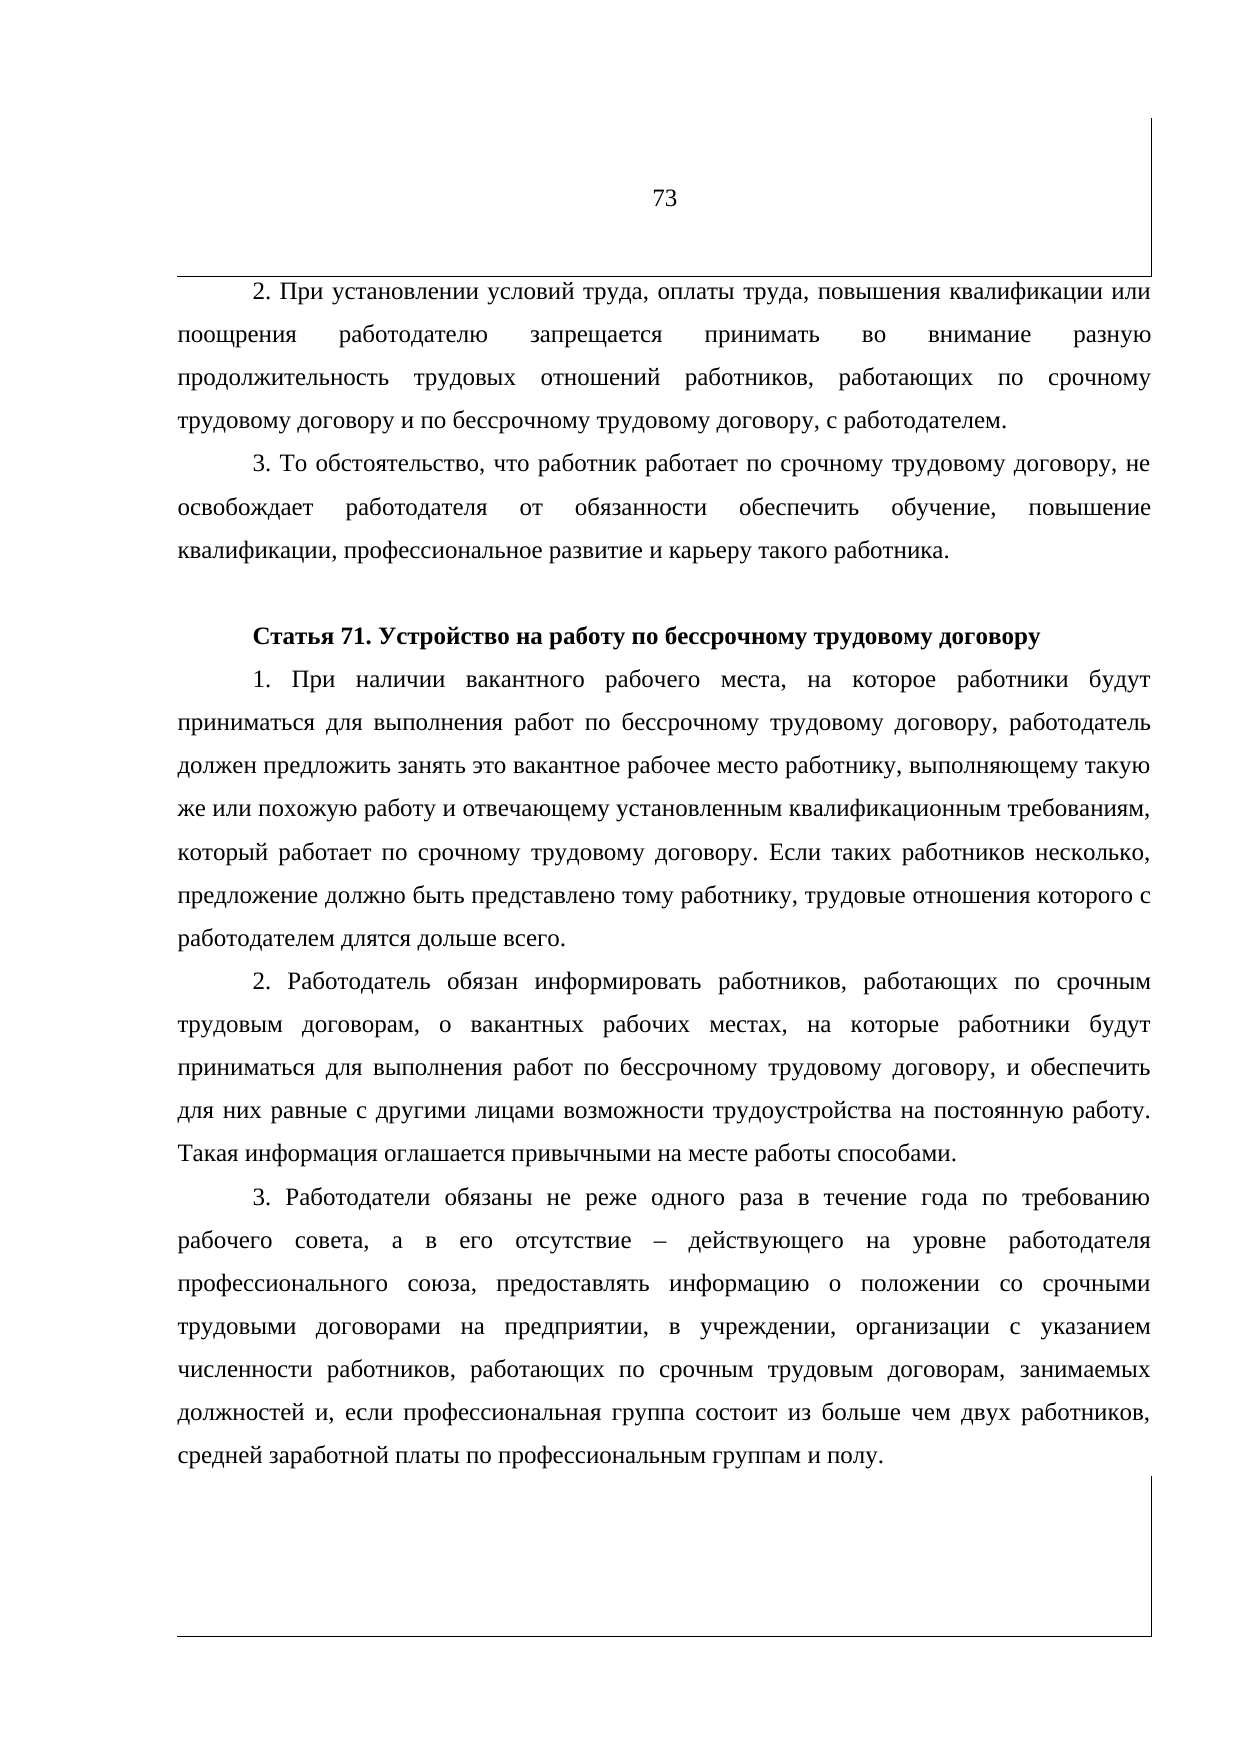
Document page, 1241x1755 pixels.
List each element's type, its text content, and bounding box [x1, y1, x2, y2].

text 2. При установлении условий труда, оплаты труда, повышения квалификации или поощрения работодателю запрещается принимать во внимание разную продолжительность трудовых отношений работников, работающих по срочному трудовому договору и по бессрочному трудовому договору, с работодателем. [177, 276, 1152, 434]
text 1. При наличии вакантного рабочего места, на которое работники будут приниматься для выполнения работ по бессрочному трудовому договору, работодатель должен предложить занять это вакантное рабочее место работнику, выполняющему такую же или похожую работу и отвечающему установленным квалификационным требованиям, который работает по срочному трудовому договору. Если таких работников несколько, предложение должно быть представлено тому работнику, трудовые отношения которого с работодателем длятся дольше всего. [177, 664, 1152, 952]
subtitle Статья 71. Устройство на работу по бессрочному трудовому договору [177, 621, 1152, 650]
text 3. То обстоятельство, что работник работает по срочному трудовому договору, не освобождает работодателя от обязанности обеспечить обучение, повышение квалификации, профессиональное развитие и карьеру такого работника. [177, 448, 1152, 563]
text 3. Работодатели обязаны не реже одного раза в течение года по требованию рабочего совета, а в его отсутствие – действующего на уровне работодателя профессионального союза, предоставлять информацию о положении со срочными трудовыми договорами на предприятии, в учреждении, организации с указанием численности работников, работающих по срочным трудовым договорам, занимаемых должностей и, если профессиональная группа состоит из больше чем двух работников, средней заработной платы по профессиональным группам и полу. [177, 1182, 1152, 1469]
text 2. Работодатель обязан информировать работников, работающих по срочным трудовым договорам, о вакантных рабочих местах, на которые работники будут приниматься для выполнения работ по бессрочному трудовому договору, и обеспечить для них равные с другими лицами возможности трудоустройства на постоянную работу. Такая информация оглашается привычными на месте работы способами. [177, 966, 1152, 1167]
